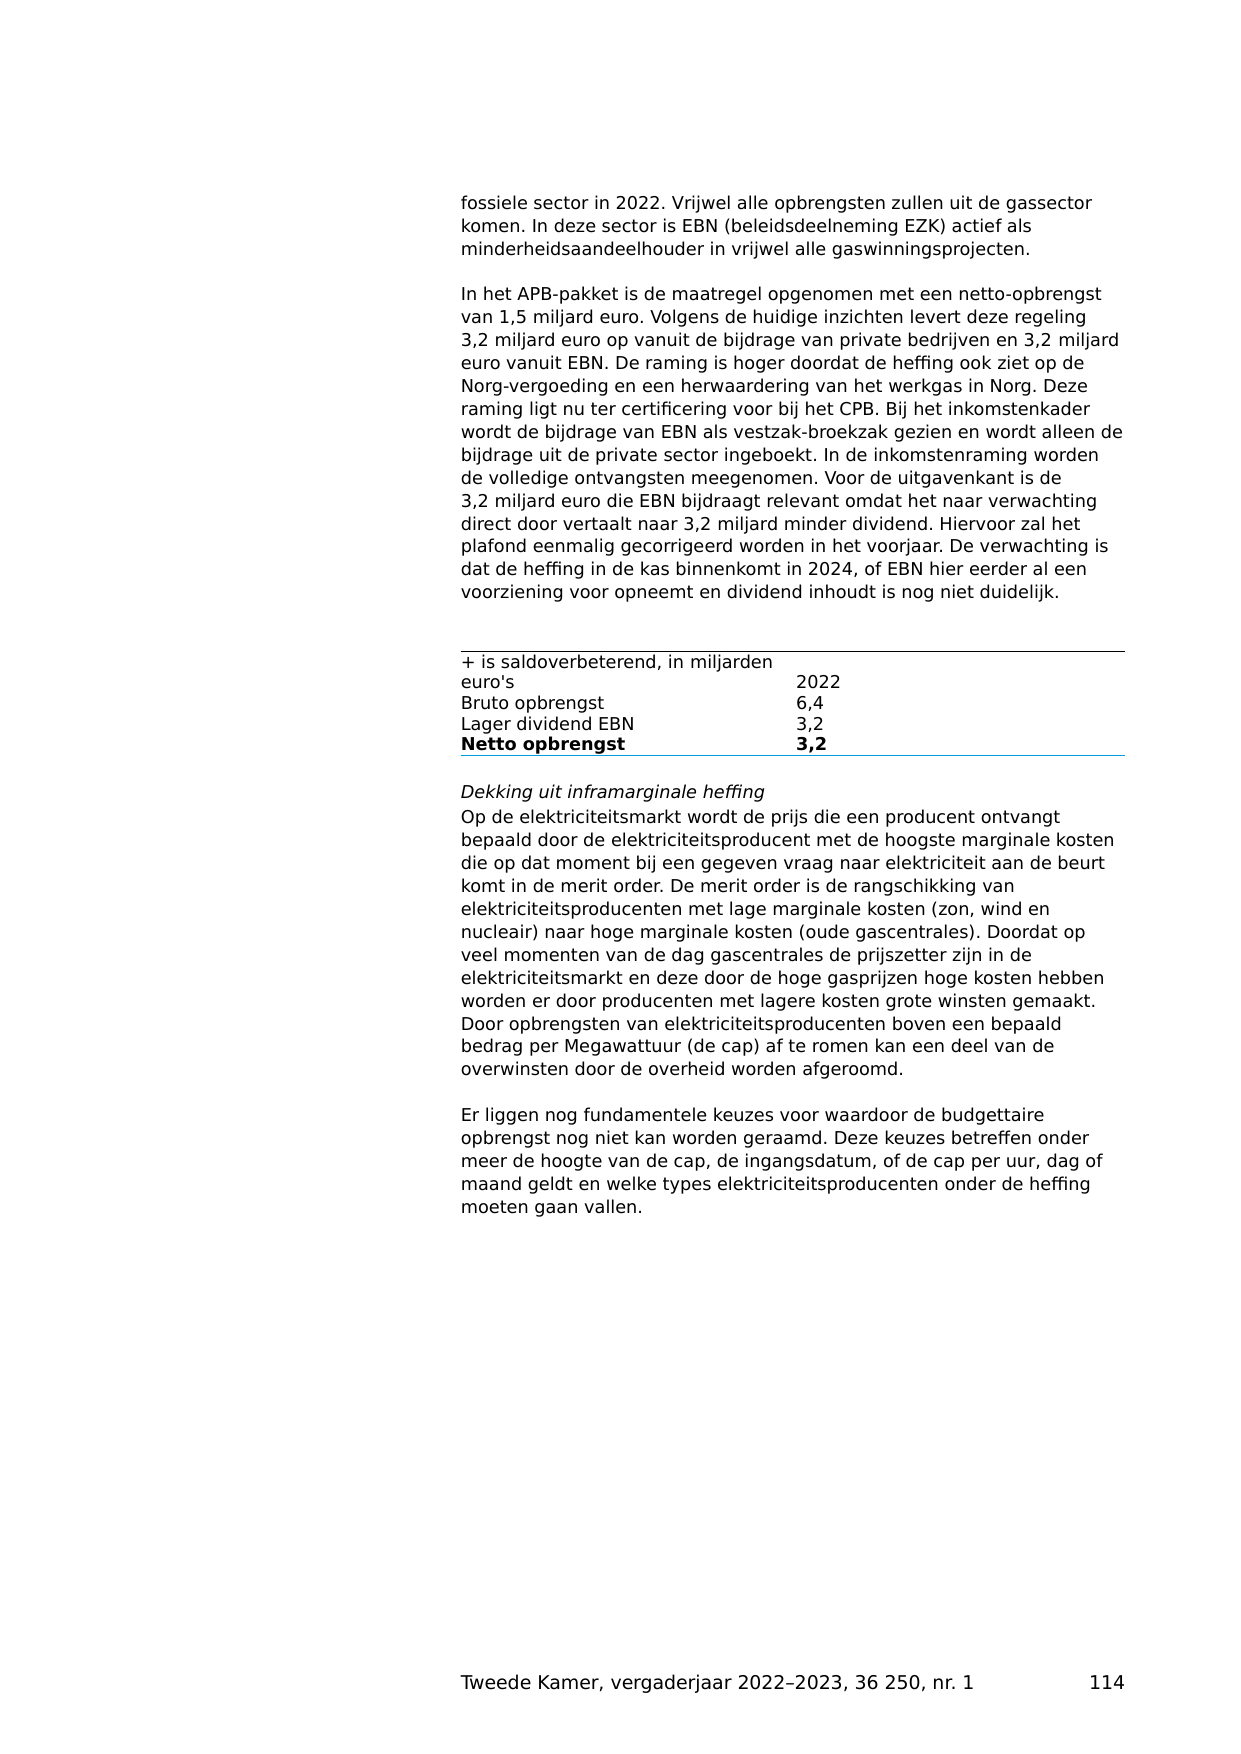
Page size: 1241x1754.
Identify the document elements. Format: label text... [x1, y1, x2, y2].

table_cell 2022 [793, 652, 1125, 693]
text fossiele sector in 2022. Vrijwel alle opbrengsten zullen uit de gassector komen. In deze sector is EBN (beleidsdeelneming EZK) actief als minderheidsaandeelhouder in vrijwel alle gaswinningsprojecten. [461, 191, 1125, 259]
text Op de elektriciteitsmarkt wordt de prijs die een producent ontvangt bepaald door de elektriciteitsproducent met de hoogste marginale kosten die op dat moment bij een gegeven vraag naar elektriciteit aan de beurt komt in de merit order. De merit order is de rangschikking van elektriciteitsproducenten met lage marginale kosten (zon, wind en nucleair) naar hoge marginale kosten (oude gascentrales). Doordat op veel momenten van de dag gascentrales de prijszetter zijn in de elektriciteitsmarkt en deze door de hoge gasprijzen hoge kosten hebben worden er door producenten met lagere kosten grote winsten gemaakt. Door opbrengsten van elektriciteitsproducenten boven een bepaald bedrag per Megawattuur (de cap) af te romen kan een deel van de overwinsten door de overheid worden afgeroomd. [461, 805, 1125, 1080]
table_cell 3,2 [793, 734, 1125, 755]
table_header Tabel 2 Opbrengst Solidariteitsheffing [461, 626, 1125, 651]
table_cell + is saldoverbeterend, in miljarden euro's [461, 652, 793, 693]
table_cell Lager dividend EBN [461, 714, 793, 734]
table_cell Bruto opbrengst [461, 693, 793, 713]
table_cell 6,4 [793, 693, 1125, 713]
text Er liggen nog fundamentele keuzes voor waardoor de budgettaire opbrengst nog niet kan worden geraamd. Deze keuzes betreffen onder meer de hoogte van de cap, de ingangsdatum, of de cap per uur, dag of maand geldt en welke types elektriciteitsproducenten onder de heffing moeten gaan vallen. [461, 1103, 1125, 1218]
table_cell Netto opbrengst [461, 734, 793, 755]
text In het APB-pakket is de maatregel opgenomen met een netto-opbrengst van 1,5 miljard euro. Volgens de huidige inzichten levert deze regeling 3,2 miljard euro op vanuit de bijdrage van private bedrijven en 3,2 miljard euro vanuit EBN. De raming is hoger doordat de heffing ook ziet op de Norg-vergoeding en een herwaardering van het werkgas in Norg. Deze raming ligt nu ter certificering voor bij het CPB. Bij het inkomstenkader wordt de bijdrage van EBN als vestzak-broekzak gezien en wordt alleen de bijdrage uit de private sector ingeboekt. In de inkomstenraming worden de volledige ontvangsten meegenomen. Voor de uitgavenkant is de 3,2 miljard euro die EBN bijdraagt relevant omdat het naar verwachting direct door vertaalt naar 3,2 miljard minder dividend. Hiervoor zal het plafond eenmalig gecorrigeerd worden in het voorjaar. De verwachting is dat de heffing in de kas binnenkomt in 2024, of EBN hier eerder al een voorziening voor opneemt en dividend inhoudt is nog niet duidelijk. [461, 282, 1125, 603]
text Dekking uit inframarginale heffing [461, 780, 1125, 803]
table_cell 3,2 [793, 714, 1125, 734]
